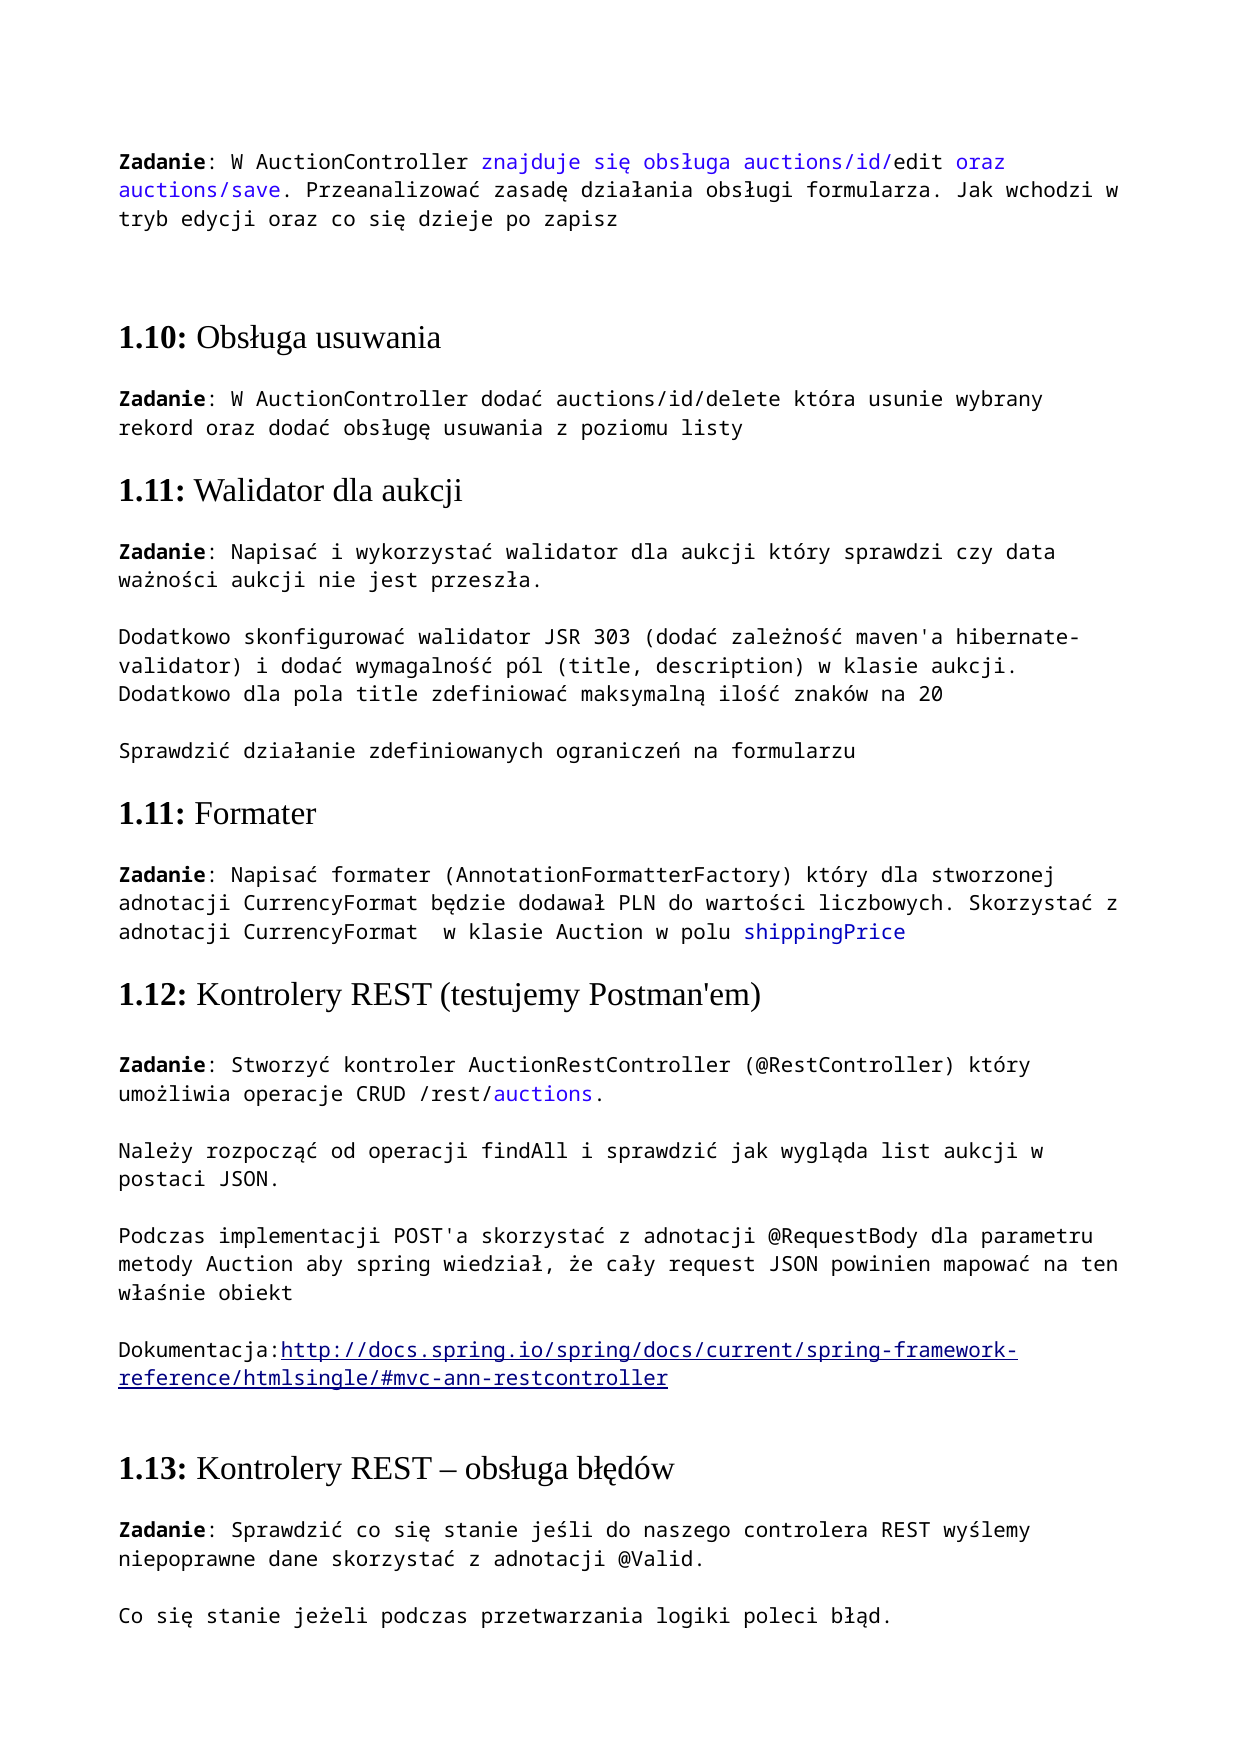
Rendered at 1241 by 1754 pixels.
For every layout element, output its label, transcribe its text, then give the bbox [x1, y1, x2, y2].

text Zadanie: Sprawdzić co się stanie jeśli do naszego controlera REST wyślemy niepoprawne dane skorzystać z adnotacji @Valid. [118, 1516, 1122, 1572]
text Zadanie: W AuctionController dodać auctions/id/delete która usunie wybrany rekord oraz dodać obsługę usuwania z poziomu listy [118, 384, 1122, 441]
text Sprawdzić działanie zdefiniowanych ograniczeń na formularzu [118, 736, 1122, 764]
text Co się stanie jeżeli podczas przetwarzania logiki poleci błąd. [118, 1601, 1122, 1629]
text Należy rozpocząć od operacji findAll i sprawdzić jak wygląda list aukcji w postaci JSON. [118, 1136, 1122, 1193]
text 1.13: Kontrolery REST – obsługa błędów [118, 1448, 1122, 1487]
text Dokumentacja:http://docs.spring.io/spring/docs/current/spring-framework-reference/htmlsingle/#mvc-ann-restcontroller [118, 1335, 1122, 1392]
text Zadanie: Stworzyć kontroler AuctionRestController (@RestController) który umożliwia operacje CRUD /rest/auctions. [118, 1050, 1122, 1107]
text 1.10: Obsługa usuwania [118, 317, 1122, 356]
text 1.12: Kontrolery REST (testujemy Postman'em) [118, 974, 1122, 1012]
text 1.11: Walidator dla aukcji [118, 470, 1122, 508]
text Dodatkowo skonfigurować walidator JSR 303 (dodać zależność maven'a hibernate-validator) i dodać wymagalność pól (title, description) w klasie aukcji. Dodatkowo dla pola title zdefiniować maksymalną ilość znaków na 20 [118, 622, 1122, 708]
text Zadanie: Napisać i wykorzystać walidator dla aukcji który sprawdzi czy data ważności aukcji nie jest przeszła. [118, 537, 1122, 594]
text 1.11: Formater [118, 793, 1122, 831]
text Zadanie: Napisać formater (AnnotationFormatterFactory) który dla stworzonej adnotacji CurrencyFormat będzie dodawał PLN do wartości liczbowych. Skorzystać z adnotacji CurrencyFormat w klasie Auction w polu shippingPrice [118, 860, 1122, 945]
text Zadanie: W AuctionController znajduje się obsługa auctions/id/edit oraz auctions/save. Przeanalizować zasadę działania obsługi formularza. Jak wchodzi w tryb edycji oraz co się dzieje po zapisz [118, 147, 1122, 232]
text Podczas implementacji POST'a skorzystać z adnotacji @RequestBody dla parametru metody Auction aby spring wiedział, że cały request JSON powinien mapować na ten właśnie obiekt [118, 1221, 1122, 1306]
